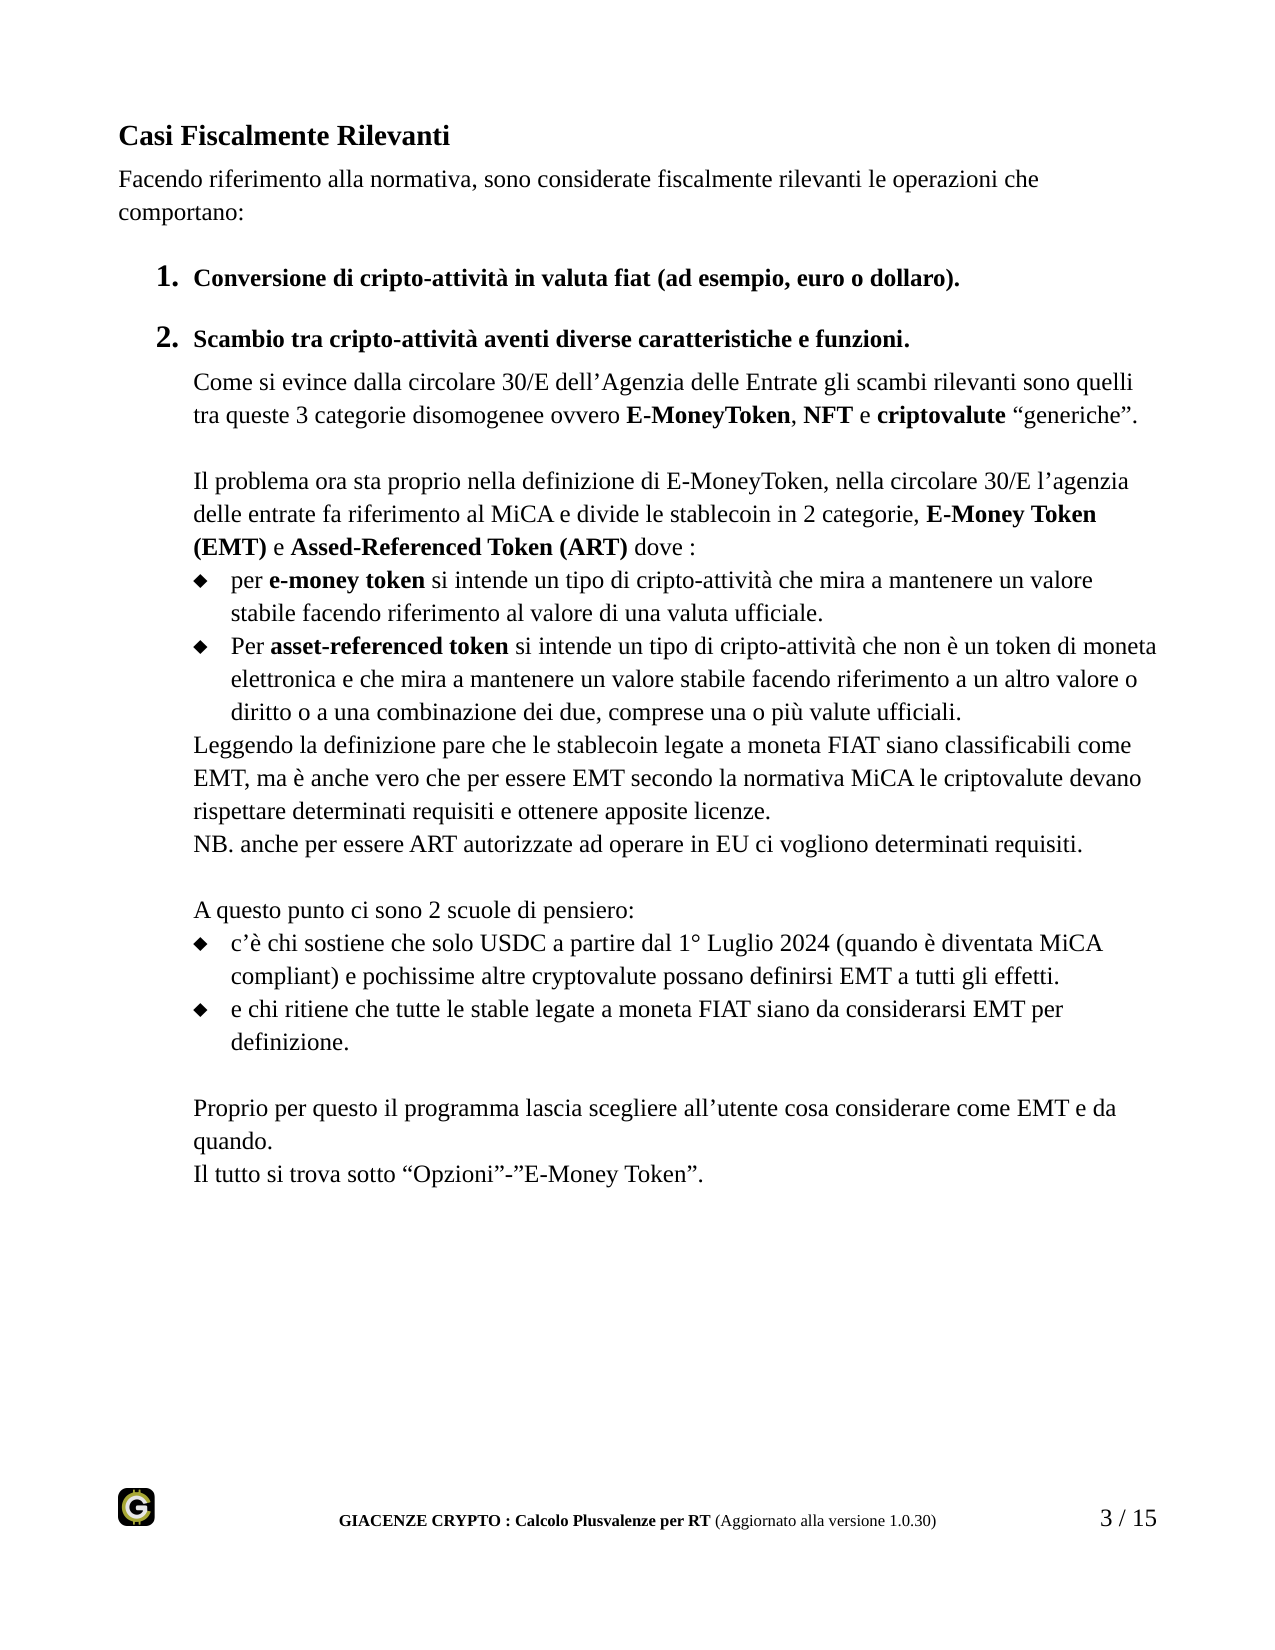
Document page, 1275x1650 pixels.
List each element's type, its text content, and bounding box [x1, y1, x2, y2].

list Come si evince dalla circolare 30/E dell’Agenzia delle Entrate gli scambi rilevanti sono quelli tra queste 3 categorie disomogenee ovvero E-MoneyToken, NFT e criptovalute “generiche”. [156, 367, 1157, 428]
list Per asset-referenced token si intende un tipo di cripto-attività che non è un token di moneta elettronica e che mira a mantenere un valore stabile facendo riferimento a un altro valore o diritto o a una combinazione dei due, comprese una o più valute ufficiali. [193, 631, 1157, 726]
subtitle Scambio tra cripto-attività aventi diverse caratteristiche e funzioni. [156, 318, 1157, 354]
list Leggendo la definizione pare che le stablecoin legate a moneta FIAT siano classificabili come EMT, ma è anche vero che per essere EMT secondo la normativa MiCA le criptovalute devano rispettare determinati requisiti e ottenere apposite licenze. [156, 730, 1157, 825]
list e chi ritiene che tutte le stable legate a moneta FIAT siano da considerarsi EMT per definizione. [193, 994, 1157, 1056]
text Facendo riferimento alla normativa, sono considerate fiscalmente rilevanti le operazioni che comportano: [118, 164, 1157, 226]
subtitle Casi Fiscalmente Rilevanti [118, 118, 1157, 152]
list per e-money token si intende un tipo di cripto-attività che mira a mantenere un valore stabile facendo riferimento al valore di una valuta ufficiale. [193, 565, 1157, 627]
picture [118, 1488, 155, 1526]
list NB. anche per essere ART autorizzate ad operare in EU ci vogliono determinati requisiti. [156, 829, 1157, 858]
subtitle Conversione di cripto-attività in valuta fiat (ad esempio, euro o dollaro). [156, 257, 1157, 293]
list c’è chi sostiene che solo USDC a partire dal 1° Luglio 2024 (quando è diventata MiCA compliant) e pochissime altre cryptovalute possano definirsi EMT a tutti gli effetti. [193, 928, 1157, 990]
list Proprio per questo il programma lascia scegliere all’utente cosa considerare come EMT e da quando. [156, 1093, 1157, 1155]
list Il tutto si trova sotto “Opzioni”-”E-Money Token”. [156, 1159, 1157, 1188]
list Il problema ora sta proprio nella definizione di E-MoneyToken, nella circolare 30/E l’agenzia delle entrate fa riferimento al MiCA e divide le stablecoin in 2 categorie, E-Money Token (EMT) e Assed-Referenced Token (ART) dove : [156, 466, 1157, 561]
list A questo punto ci sono 2 scuole di pensiero: [156, 895, 1157, 924]
